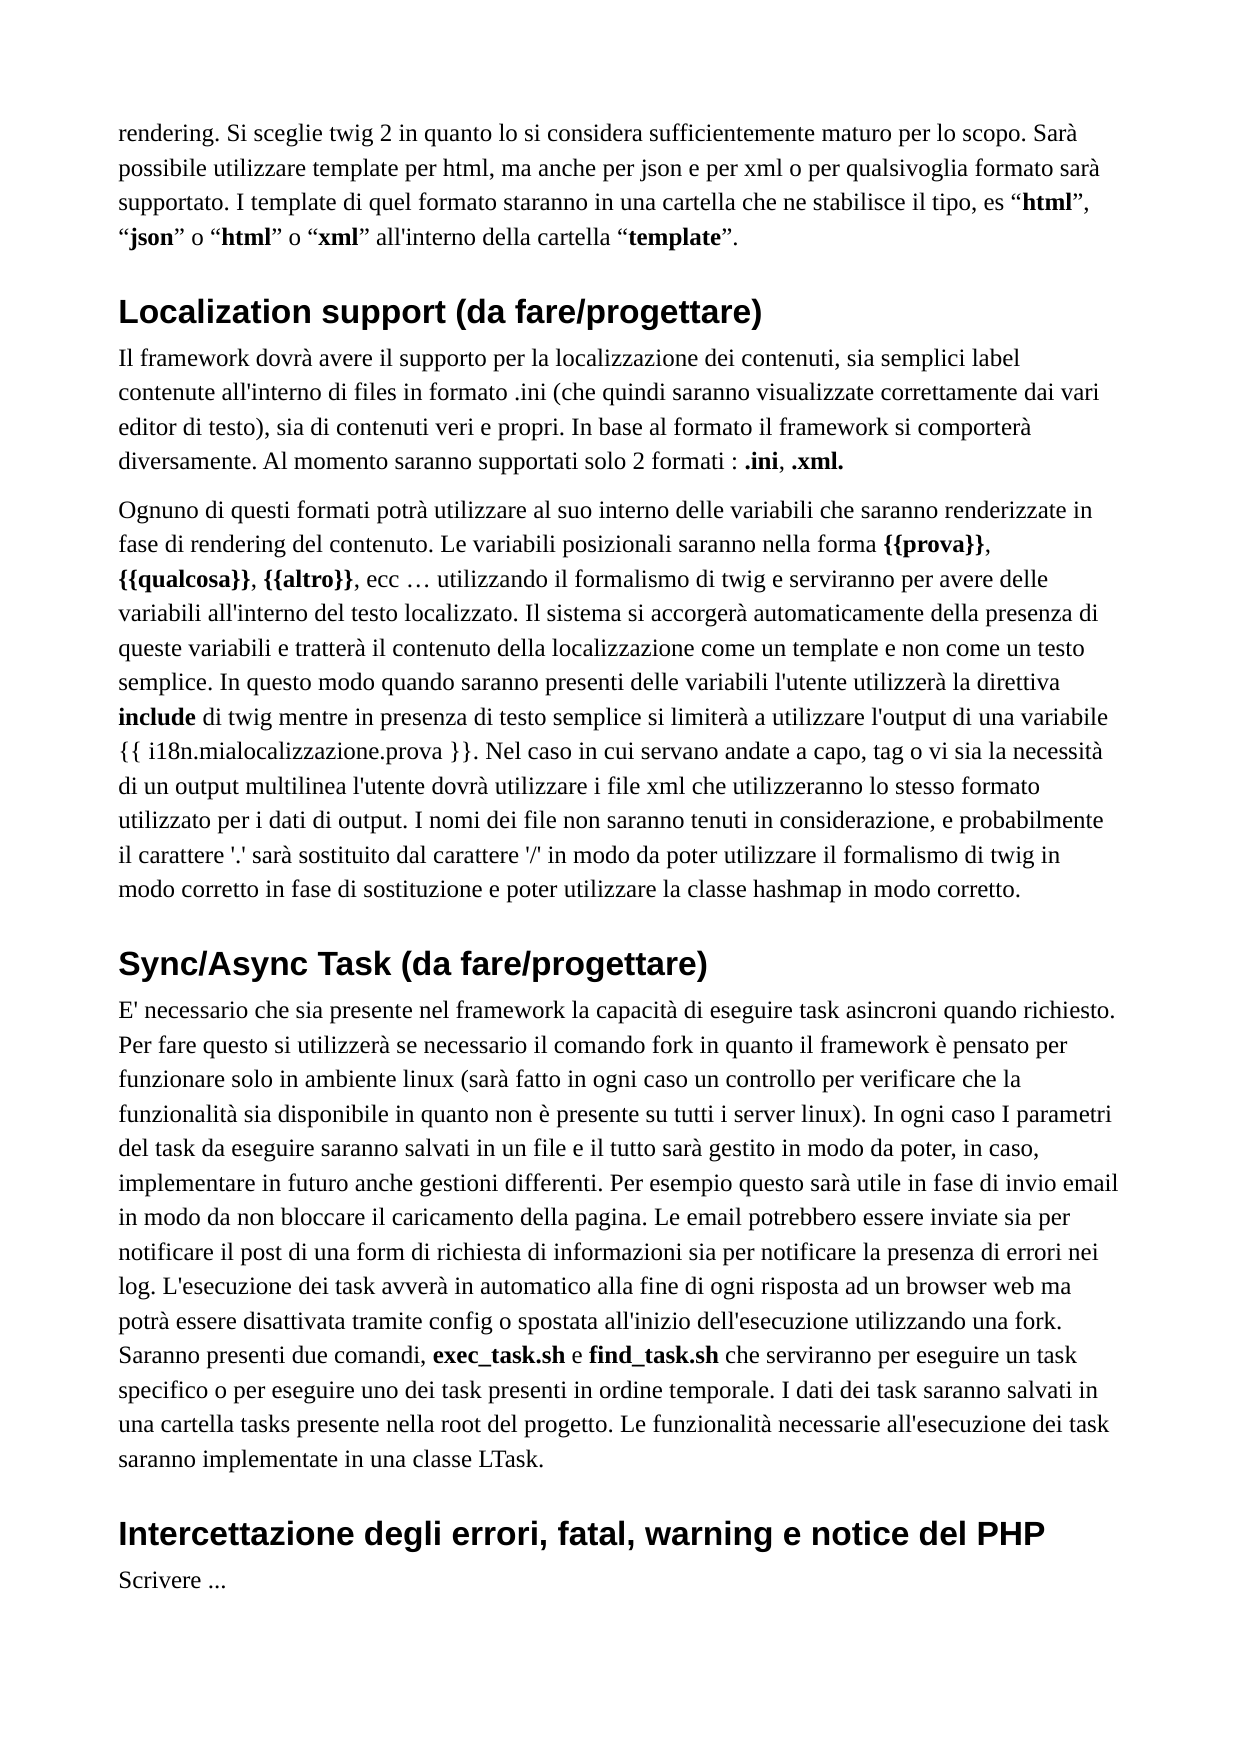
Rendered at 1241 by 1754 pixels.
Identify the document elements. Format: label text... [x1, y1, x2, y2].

subtitle Intercettazione degli errori, fatal, warning e notice del PHP [118, 1513, 1122, 1552]
subtitle Sync/Async Task (da fare/progettare) [118, 944, 1122, 983]
text Il framework dovrà avere il supporto per la localizzazione dei contenuti, sia semplici label contenute all'interno di files in formato .ini (che quindi saranno visualizzate correttamente dai vari editor di testo), sia di contenuti veri e propri. In base al formato il framework si comporterà diversamente. Al momento saranno supportati solo 2 formati : .ini, .xml. [118, 343, 1122, 475]
text rendering. Si sceglie twig 2 in quanto lo si considera sufficientemente maturo per lo scopo. Sarà possibile utilizzare template per html, ma anche per json e per xml o per qualsivoglia formato sarà supportato. I template di quel formato staranno in una cartella che ne stabilisce il tipo, es “html”, “json” o “html” o “xml” all'interno della cartella “template”. [118, 118, 1122, 250]
text Scrivere ... [118, 1565, 1122, 1593]
text Ognuno di questi formati potrà utilizzare al suo interno delle variabili che saranno renderizzate in fase di rendering del contenuto. Le variabili posizionali saranno nella forma {{prova}}, {{qualcosa}}, {{altro}}, ecc … utilizzando il formalismo di twig e serviranno per avere delle variabili all'interno del testo localizzato. Il sistema si accorgerà automaticamente della presenza di queste variabili e tratterà il contenuto della localizzazione come un template e non come un testo semplice. In questo modo quando saranno presenti delle variabili l'utente utilizzerà la direttiva include di twig mentre in presenza di testo semplice si limiterà a utilizzare l'output di una variabile {{ i18n.mialocalizzazione.prova }}. Nel caso in cui servano andate a capo, tag o vi sia la necessità di un output multilinea l'utente dovrà utilizzare i file xml che utilizzeranno lo stesso formato utilizzato per i dati di output. I nomi dei file non saranno tenuti in considerazione, e probabilmente il carattere '.' sarà sostituito dal carattere '/' in modo da poter utilizzare il formalismo di twig in modo corretto in fase di sostituzione e poter utilizzare la classe hashmap in modo corretto. [118, 495, 1122, 903]
subtitle Localization support (da fare/progettare) [118, 291, 1122, 330]
text E' necessario che sia presente nel framework la capacità di eseguire task asincroni quando richiesto. Per fare questo si utilizzerà se necessario il comando fork in quanto il framework è pensato per funzionare solo in ambiente linux (sarà fatto in ogni caso un controllo per verificare che la funzionalità sia disponibile in quanto non è presente su tutti i server linux). In ogni caso I parametri del task da eseguire saranno salvati in un file e il tutto sarà gestito in modo da poter, in caso, implementare in futuro anche gestioni differenti. Per esempio questo sarà utile in fase di invio email in modo da non bloccare il caricamento della pagina. Le email potrebbero essere inviate sia per notificare il post di una form di richiesta di informazioni sia per notificare la presenza di errori nei log. L'esecuzione dei task avverà in automatico alla fine di ogni risposta ad un browser web ma potrà essere disattivata tramite config o spostata all'inizio dell'esecuzione utilizzando una fork. Saranno presenti due comandi, exec_task.sh e find_task.sh che serviranno per eseguire un task specifico o per eseguire uno dei task presenti in ordine temporale. I dati dei task saranno salvati in una cartella tasks presente nella root del progetto. Le funzionalità necessarie all'esecuzione dei task saranno implementate in una classe LTask. [118, 995, 1122, 1472]
